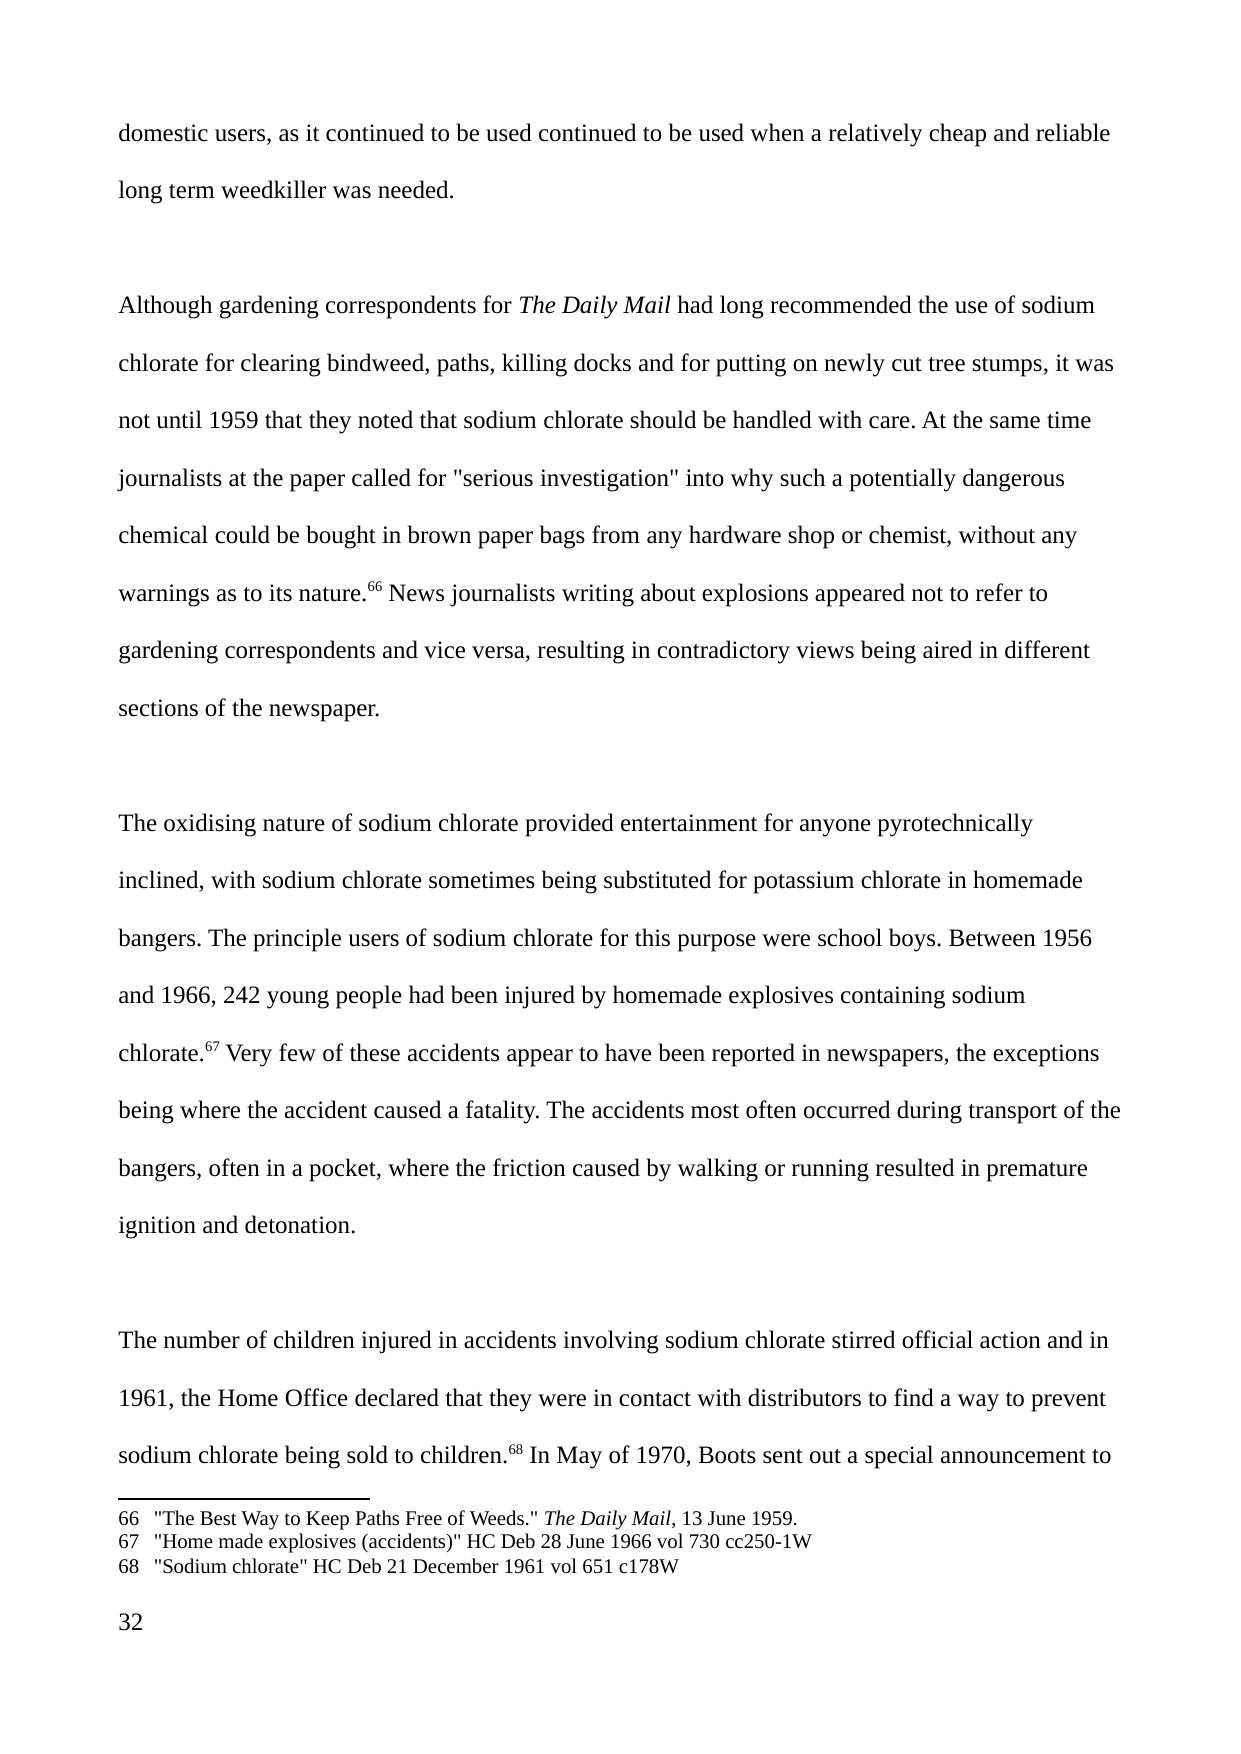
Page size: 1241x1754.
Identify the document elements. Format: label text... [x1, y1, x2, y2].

text "Sodium chlorate" HC Deb 21 December 1961 vol 651 c178W [118, 1553, 1122, 1578]
text The number of children injured in accidents involving sodium chlorate stirred official action and in 1961, the Home Office declared that they were in contact with distributors to find a way to prevent sodium chlorate being sold to children. In May of 1970, Boots sent out a special announcement to [118, 1326, 1122, 1469]
text "The Best Way to Keep Paths Free of Weeds." The Daily Mail, 13 June 1959. [118, 1505, 1122, 1529]
text Although gardening correspondents for The Daily Mail had long recommended the use of sodium chlorate for clearing bindweed, paths, killing docks and for putting on newly cut tree stumps, it was not until 1959 that they noted that sodium chlorate should be handled with care. At the same time journalists at the paper called for "serious investigation" into why such a potentially dangerous chemical could be bought in brown paper bags from any hardware shop or chemist, without any warnings as to its nature. News journalists writing about explosions appeared not to refer to gardening correspondents and vice versa, resulting in contradictory views being aired in different sections of the newspaper. [118, 291, 1122, 722]
text "Home made explosives (accidents)" HC Deb 28 June 1966 vol 730 cc250-1W [118, 1529, 1122, 1553]
text domestic users, as it continued to be used continued to be used when a relatively cheap and reliable long term weedkiller was needed. [118, 118, 1122, 204]
text The oxidising nature of sodium chlorate provided entertainment for anyone pyrotechnically inclined, with sodium chlorate sometimes being substituted for potassium chlorate in homemade bangers. The principle users of sodium chlorate for this purpose were school boys. Between 1956 and 1966, 242 young people had been injured by homemade explosives containing sodium chlorate. Very few of these accidents appear to have been reported in newspapers, the exceptions being where the accident caused a fatality. The accidents most often occurred during transport of the bangers, often in a pocket, where the friction caused by walking or running resulted in premature ignition and detonation. [118, 808, 1122, 1239]
